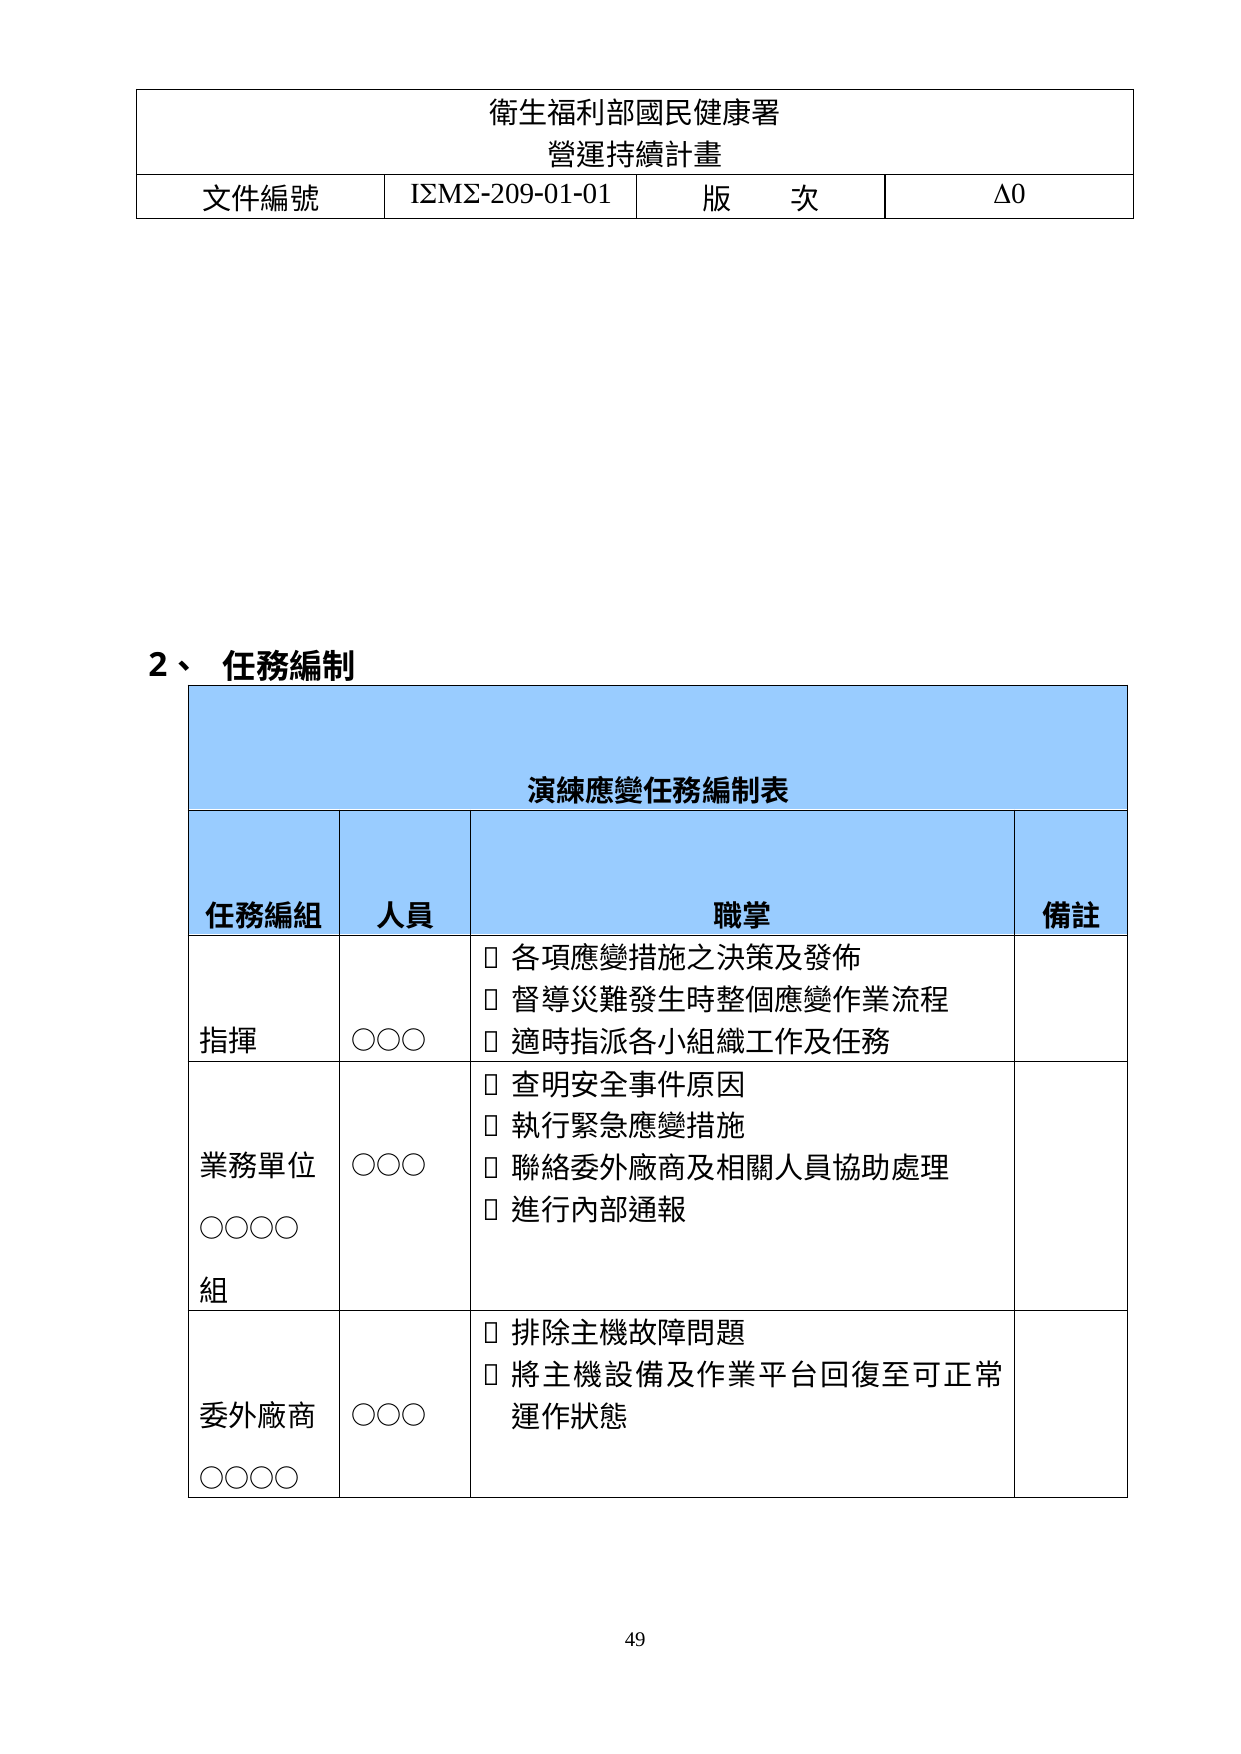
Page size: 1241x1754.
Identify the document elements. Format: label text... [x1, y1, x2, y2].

table_cell [1015, 1062, 1127, 1309]
table_cell 排除主機故障問題 將主機設備及作業平台回復至可正常運作狀態 [471, 1311, 1014, 1497]
table_cell ○○○ [340, 1062, 470, 1309]
table_cell 業務單位○○○○組 [189, 1062, 339, 1309]
table_cell ○○○ [340, 936, 470, 1061]
table_cell 人員 [340, 811, 470, 934]
table_cell 備註 [1015, 811, 1127, 934]
table_cell 委外廠商 ○○○○ [189, 1311, 339, 1497]
table_cell [1015, 1311, 1127, 1497]
table_cell [1015, 936, 1127, 1061]
list 任務編制 [148, 622, 1122, 684]
table_cell 職掌 [471, 811, 1014, 934]
table_cell 指揮 [189, 936, 339, 1061]
table_cell 任務編組 [189, 811, 339, 934]
table_cell 查明安全事件原因 執行緊急應變措施 聯絡委外廠商及相關人員協助處理 進行內部通報 [471, 1062, 1014, 1309]
table_cell ○○○ [340, 1311, 470, 1497]
table_header 演練應變任務編制表 [189, 686, 1127, 809]
table_cell 各項應變措施之決策及發佈 督導災難發生時整個應變作業流程 適時指派各小組織工作及任務 [471, 936, 1014, 1061]
